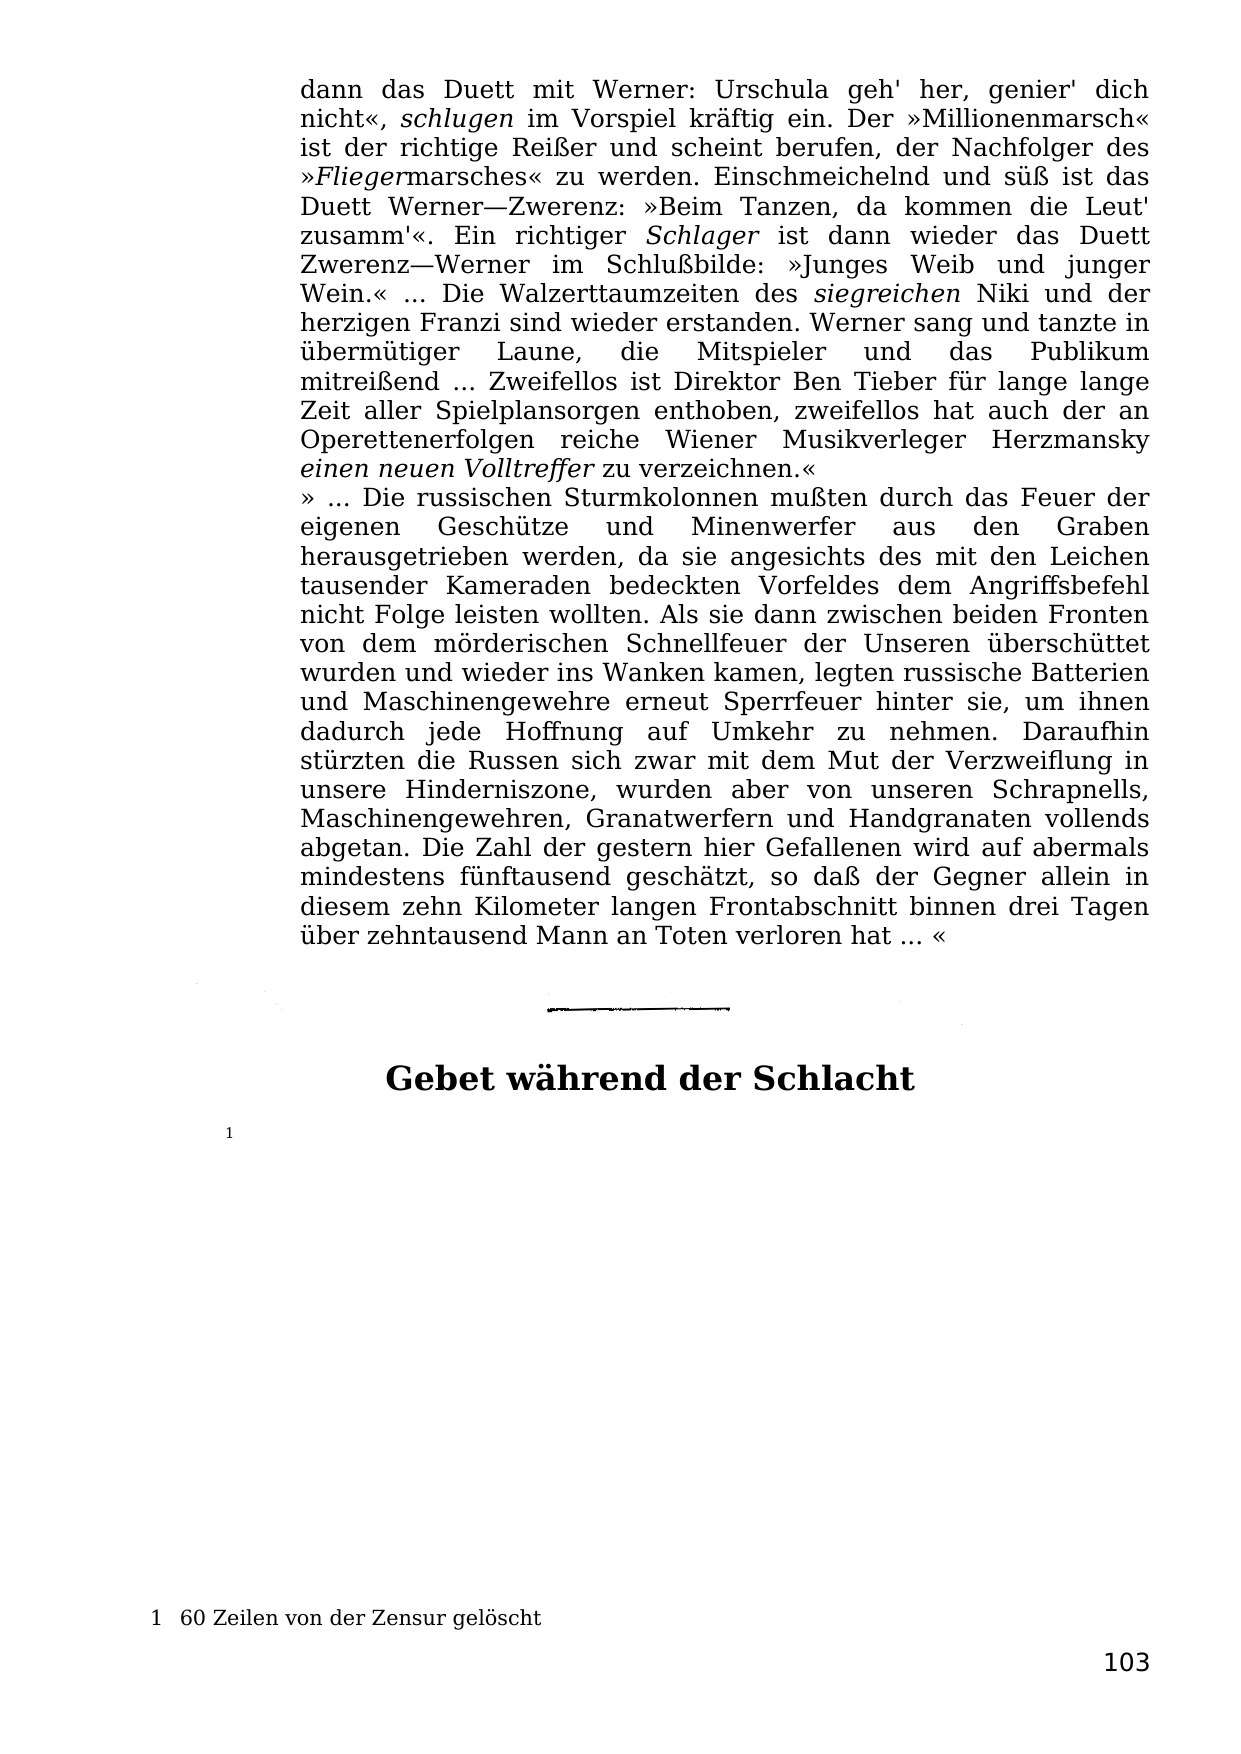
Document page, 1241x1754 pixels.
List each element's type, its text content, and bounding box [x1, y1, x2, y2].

text Gebet während der Schlacht [150, 979, 1151, 1098]
text 60 Zeilen von der Zensur gelöscht [150, 1606, 1151, 1631]
picture [192, 979, 1109, 1036]
text » ... Die russischen Sturmkolonnen mußten durch das Feuer der eigenen Geschütze und Minenwerfer aus den Graben herausgetrieben werden, da sie angesichts des mit den Leichen tausender Kameraden bedeckten Vorfeldes dem Angriffsbefehl nicht Folge leisten wollten. Als sie dann zwischen beiden Fronten von dem mörderischen Schnellfeuer der Unseren überschüttet wurden und wieder ins Wanken kamen, legten russische Batterien und Maschinengewehre erneut Sperrfeuer hinter sie, um ihnen dadurch jede Hoffnung auf Umkehr zu nehmen. Daraufhin stürzten die Russen sich zwar mit dem Mut der Verzweiflung in unsere Hinderniszone, wurden aber von unseren Schrapnells, Maschinengewehren, Granatwerfern und Handgranaten vollends abgetan. Die Zahl der gestern hier Gefallenen wird auf abermals mindestens fünftausend geschätzt, so daß der Gegner allein in diesem zehn Kilometer langen Frontabschnitt binnen drei Tagen über zehntausend Mann an Toten verloren hat ... « [300, 483, 1151, 950]
text dann das Duett mit Werner: Urschula geh' her, genier' dich nicht«, schlugen im Vorspiel kräftig ein. Der »Millionenmarsch« ist der richtige Reißer und scheint berufen, der Nachfolger des »Fliegermarsches« zu werden. Einschmeichelnd und süß ist das Duett Werner—Zwerenz: »Beim Tanzen, da kommen die Leut' zusamm'«. Ein richtiger Schlager ist dann wieder das Duett Zwerenz—Werner im Schlußbilde: »Junges Weib und junger Wein.« ... Die Walzerttaumzeiten des siegreichen Niki und der herzigen Franzi sind wieder erstanden. Werner sang und tanzte in übermütiger Laune, die Mitspieler und das Publikum mitreißend ... Zweifellos ist Direktor Ben Tieber für lange lange Zeit aller Spielplansorgen enthoben, zweifellos hat auch der an Operettenerfolgen reiche Wiener Musikverleger Herzmansky einen neuen Volltreffer zu verzeichnen.« [300, 75, 1151, 483]
